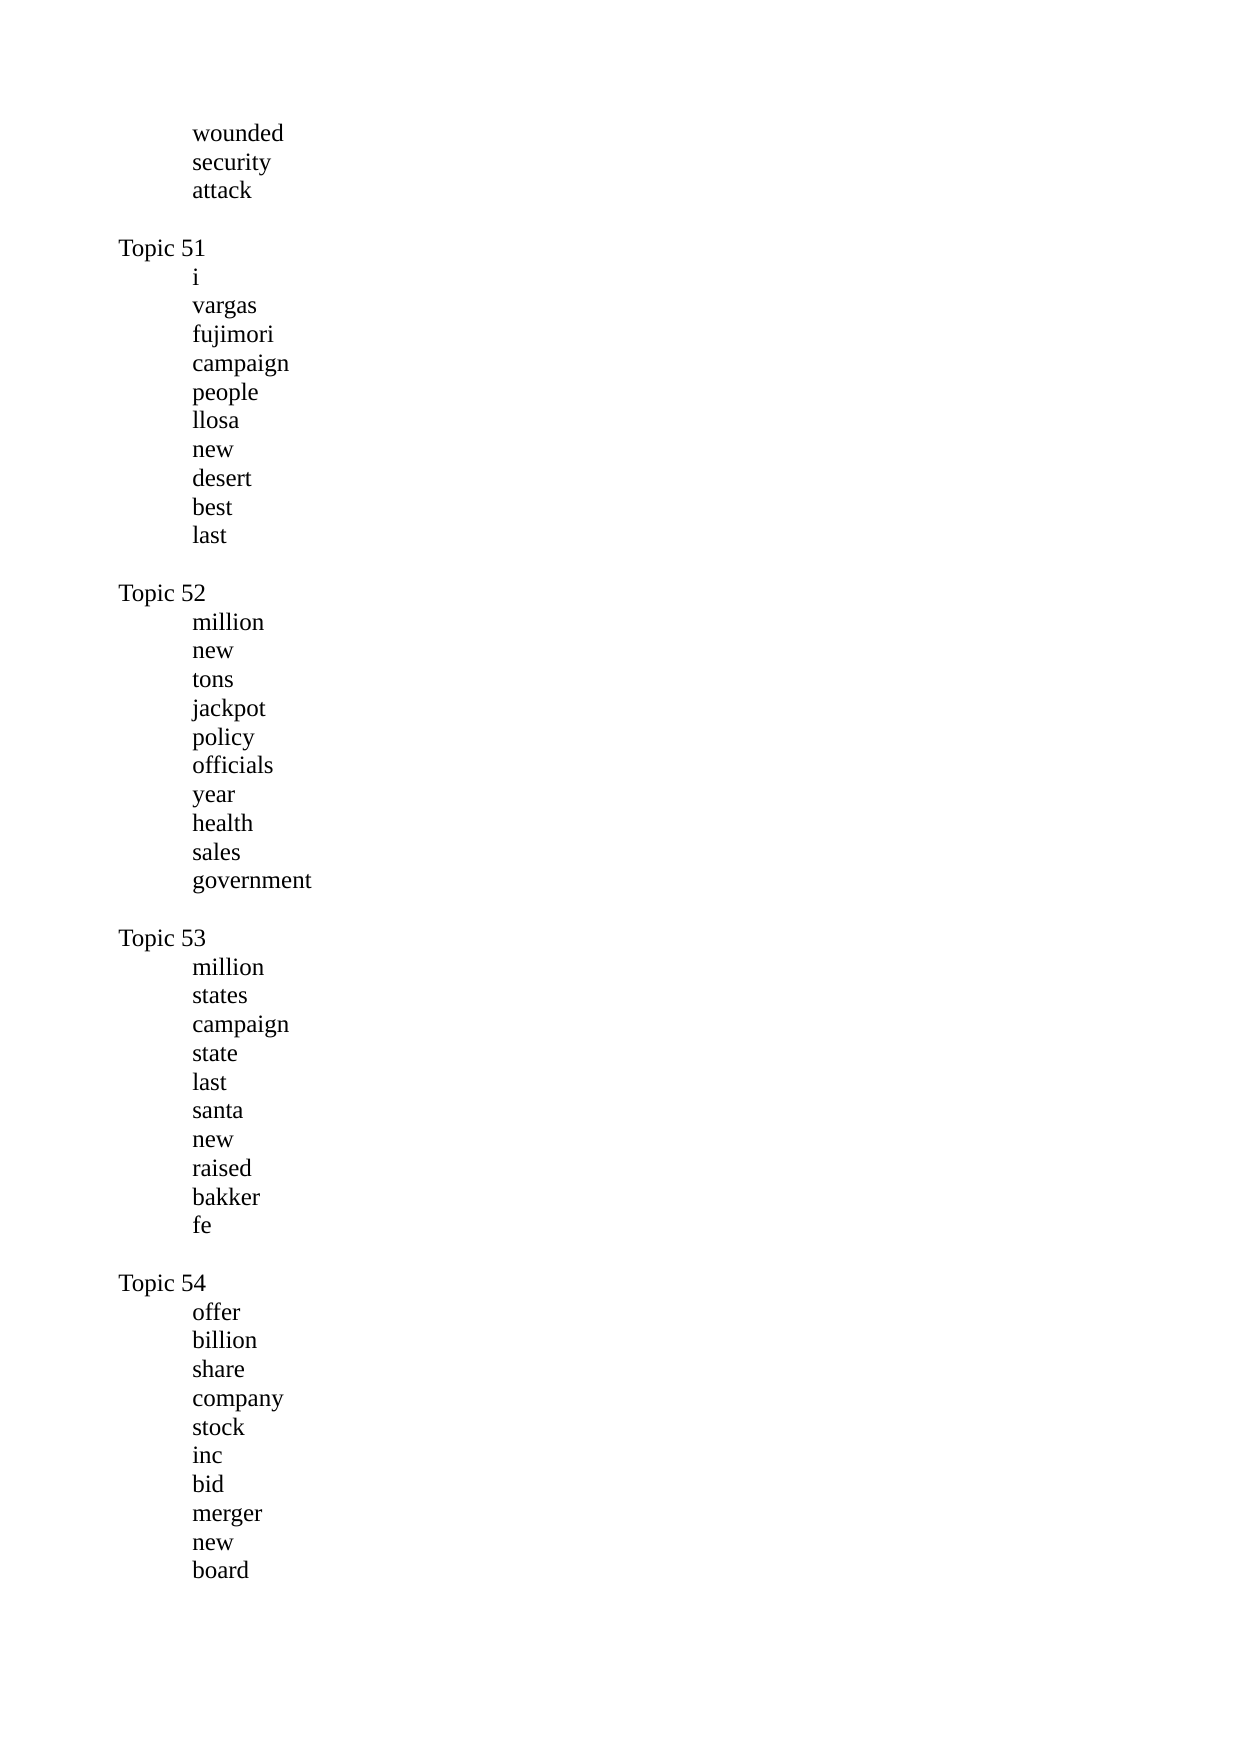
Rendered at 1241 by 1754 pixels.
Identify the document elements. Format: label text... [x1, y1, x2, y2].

text desert [118, 463, 1122, 492]
text last [118, 521, 1122, 549]
text policy [118, 722, 1122, 751]
text states [118, 981, 1122, 1009]
text fe [118, 1211, 1122, 1239]
text bid [118, 1469, 1122, 1498]
text merger [118, 1498, 1122, 1527]
text state [118, 1038, 1122, 1067]
text million [118, 607, 1122, 636]
text inc [118, 1441, 1122, 1469]
text tons [118, 664, 1122, 693]
text health [118, 808, 1122, 837]
text billion [118, 1326, 1122, 1354]
text million [118, 952, 1122, 981]
text campaign [118, 1009, 1122, 1038]
text government [118, 866, 1122, 894]
text people [118, 377, 1122, 406]
text share [118, 1354, 1122, 1383]
text vargas [118, 291, 1122, 319]
text officials [118, 751, 1122, 779]
text Topic 54 [118, 1268, 1122, 1297]
text llosa [118, 406, 1122, 434]
text santa [118, 1096, 1122, 1124]
text last [118, 1067, 1122, 1096]
text board [118, 1556, 1122, 1584]
text offer [118, 1297, 1122, 1326]
text i [118, 262, 1122, 291]
text fujimori [118, 319, 1122, 348]
text new [118, 636, 1122, 664]
text best [118, 492, 1122, 521]
text new [118, 1124, 1122, 1153]
text campaign [118, 348, 1122, 377]
text Topic 53 [118, 923, 1122, 952]
text raised [118, 1153, 1122, 1182]
text year [118, 779, 1122, 808]
text security [118, 147, 1122, 176]
text new [118, 1527, 1122, 1556]
text bakker [118, 1182, 1122, 1211]
text sales [118, 837, 1122, 866]
text stock [118, 1412, 1122, 1441]
text new [118, 434, 1122, 463]
text attack [118, 176, 1122, 204]
text Topic 52 [118, 578, 1122, 607]
text Topic 51 [118, 233, 1122, 262]
text wounded [118, 118, 1122, 147]
text company [118, 1383, 1122, 1412]
text jackpot [118, 693, 1122, 722]
